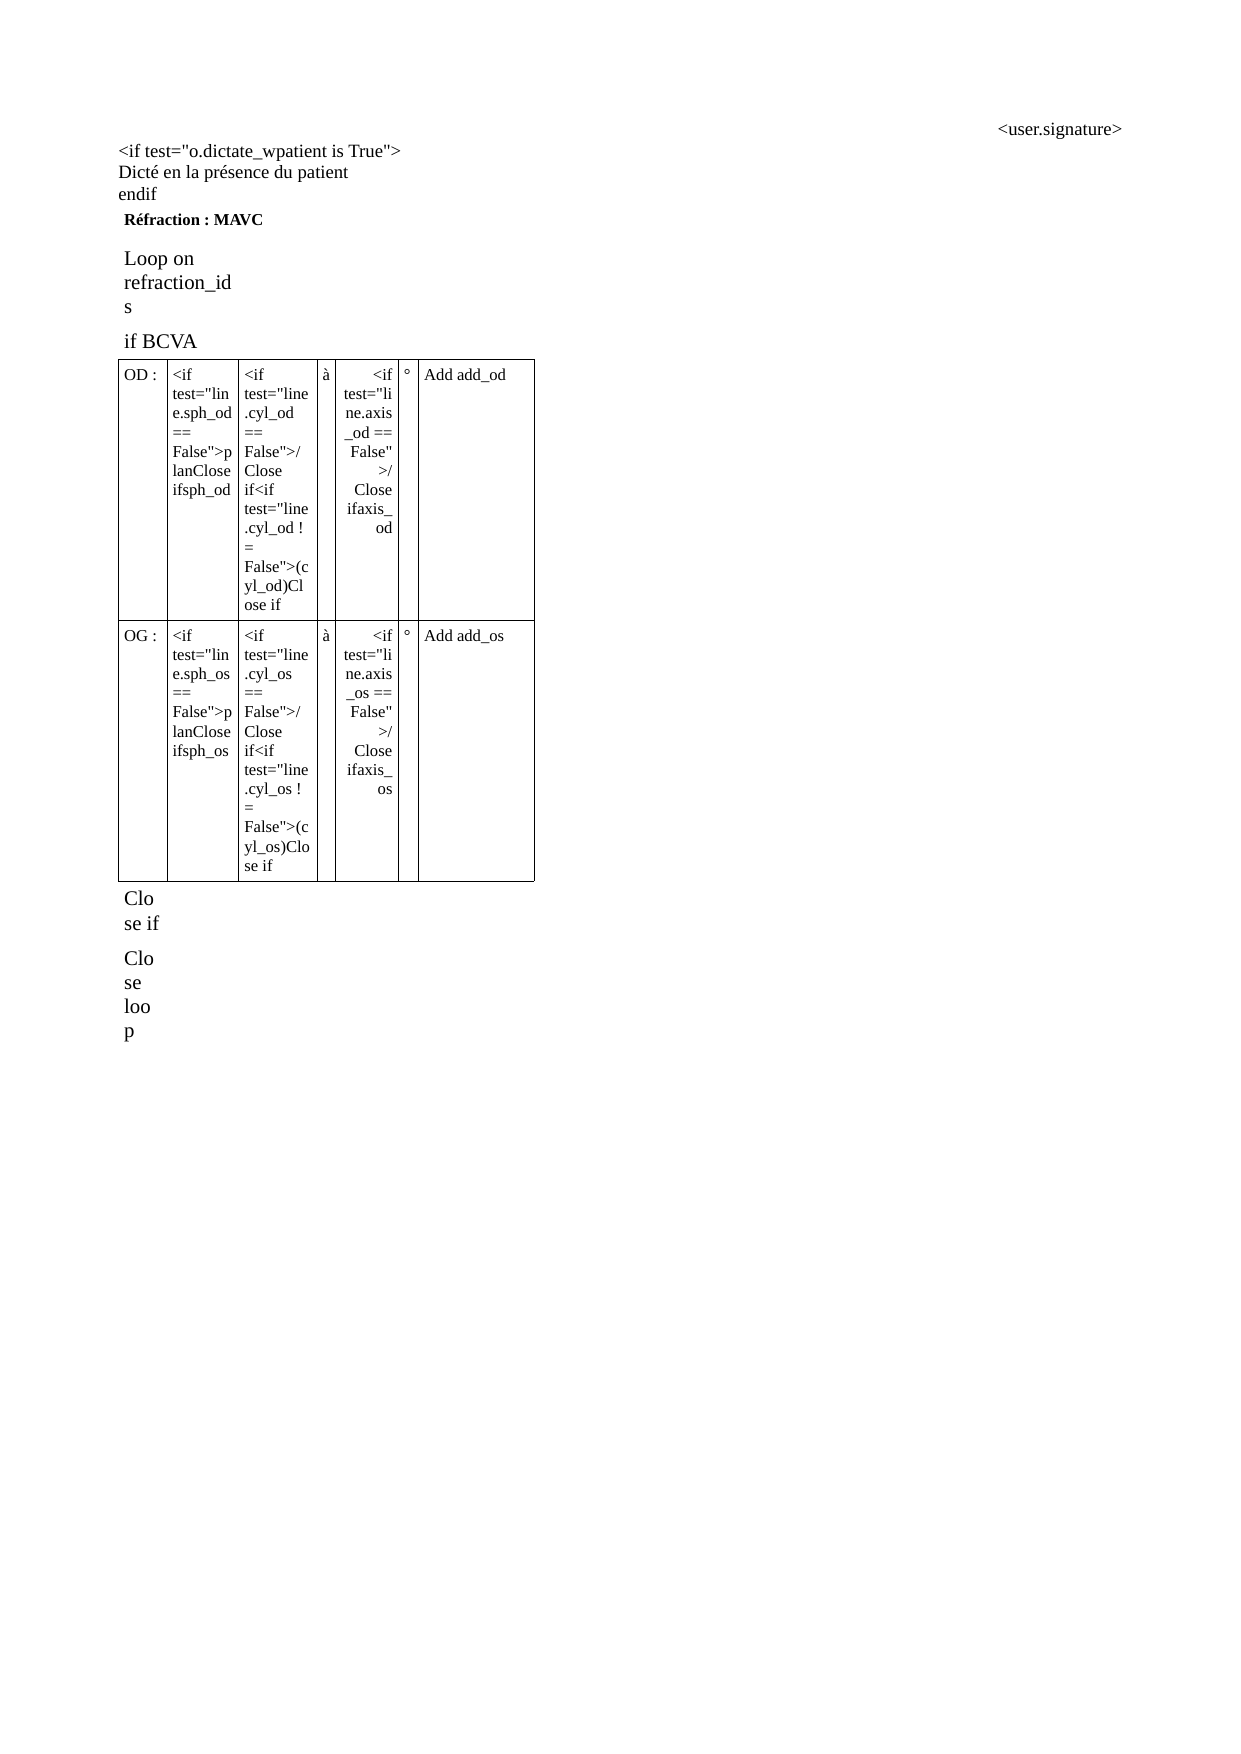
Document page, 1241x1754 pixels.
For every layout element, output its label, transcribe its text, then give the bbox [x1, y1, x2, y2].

table_cell [418, 882, 534, 940]
table_cell <if test="line.cyl_os == False">/Close if<if test="line.cyl_os != False">(cyl_os)Close if [239, 621, 317, 881]
table_cell [167, 882, 238, 940]
table_cell <if test="line.axis_od == False">/Close ifaxis_od [336, 360, 398, 620]
table_header [335, 204, 398, 240]
table_cell <if test="line.cyl_od == False">/Close if<if test="line.cyl_od != False">(cyl_od)Close if [239, 360, 317, 620]
table_header [398, 204, 418, 240]
table_cell [317, 940, 335, 1048]
table_cell [418, 324, 534, 359]
table_cell Loop on refraction_ids [118, 240, 238, 323]
table_cell [398, 324, 418, 359]
table_header Réfraction : MAVC [118, 204, 317, 240]
table_cell Close loop [118, 940, 167, 1048]
table_cell [239, 940, 317, 1048]
table_cell à [318, 360, 335, 620]
table_cell <if test="line.axis_os == False">/Close ifaxis_os [336, 621, 398, 881]
table_cell Close if [118, 882, 167, 940]
table_cell [239, 882, 317, 940]
text <user.signature> [118, 118, 1122, 140]
table_cell [239, 240, 317, 323]
table_cell [418, 940, 534, 1048]
table_cell [335, 324, 398, 359]
table_cell [418, 240, 534, 323]
text Dicté en la présence du patient [118, 161, 1122, 183]
text endif [118, 183, 1122, 204]
table_cell if BCVA [118, 324, 238, 359]
table_cell ° [399, 621, 418, 881]
table_cell [335, 240, 398, 323]
table_cell [398, 940, 418, 1048]
table_cell [317, 324, 335, 359]
table_cell [398, 882, 418, 940]
table_cell [317, 882, 335, 940]
table_cell [335, 882, 398, 940]
table_cell OG : [119, 621, 167, 881]
table_cell Add add_od [419, 360, 534, 620]
table_cell OD : [119, 360, 167, 620]
table_cell [167, 940, 238, 1048]
table_cell [239, 324, 317, 359]
table_cell [317, 240, 335, 323]
table_cell [335, 940, 398, 1048]
table_cell à [318, 621, 335, 881]
table_header [317, 204, 335, 240]
table_cell [398, 240, 418, 323]
table_cell <if test="line.sph_od == False">planClose ifsph_od [168, 360, 238, 620]
table_cell <if test="line.sph_os == False">planClose ifsph_os [168, 621, 238, 881]
table_cell ° [399, 360, 418, 620]
table_header [418, 204, 534, 240]
text <if test="o.dictate_wpatient is True"> [118, 140, 1122, 161]
table_cell Add add_os [419, 621, 534, 881]
